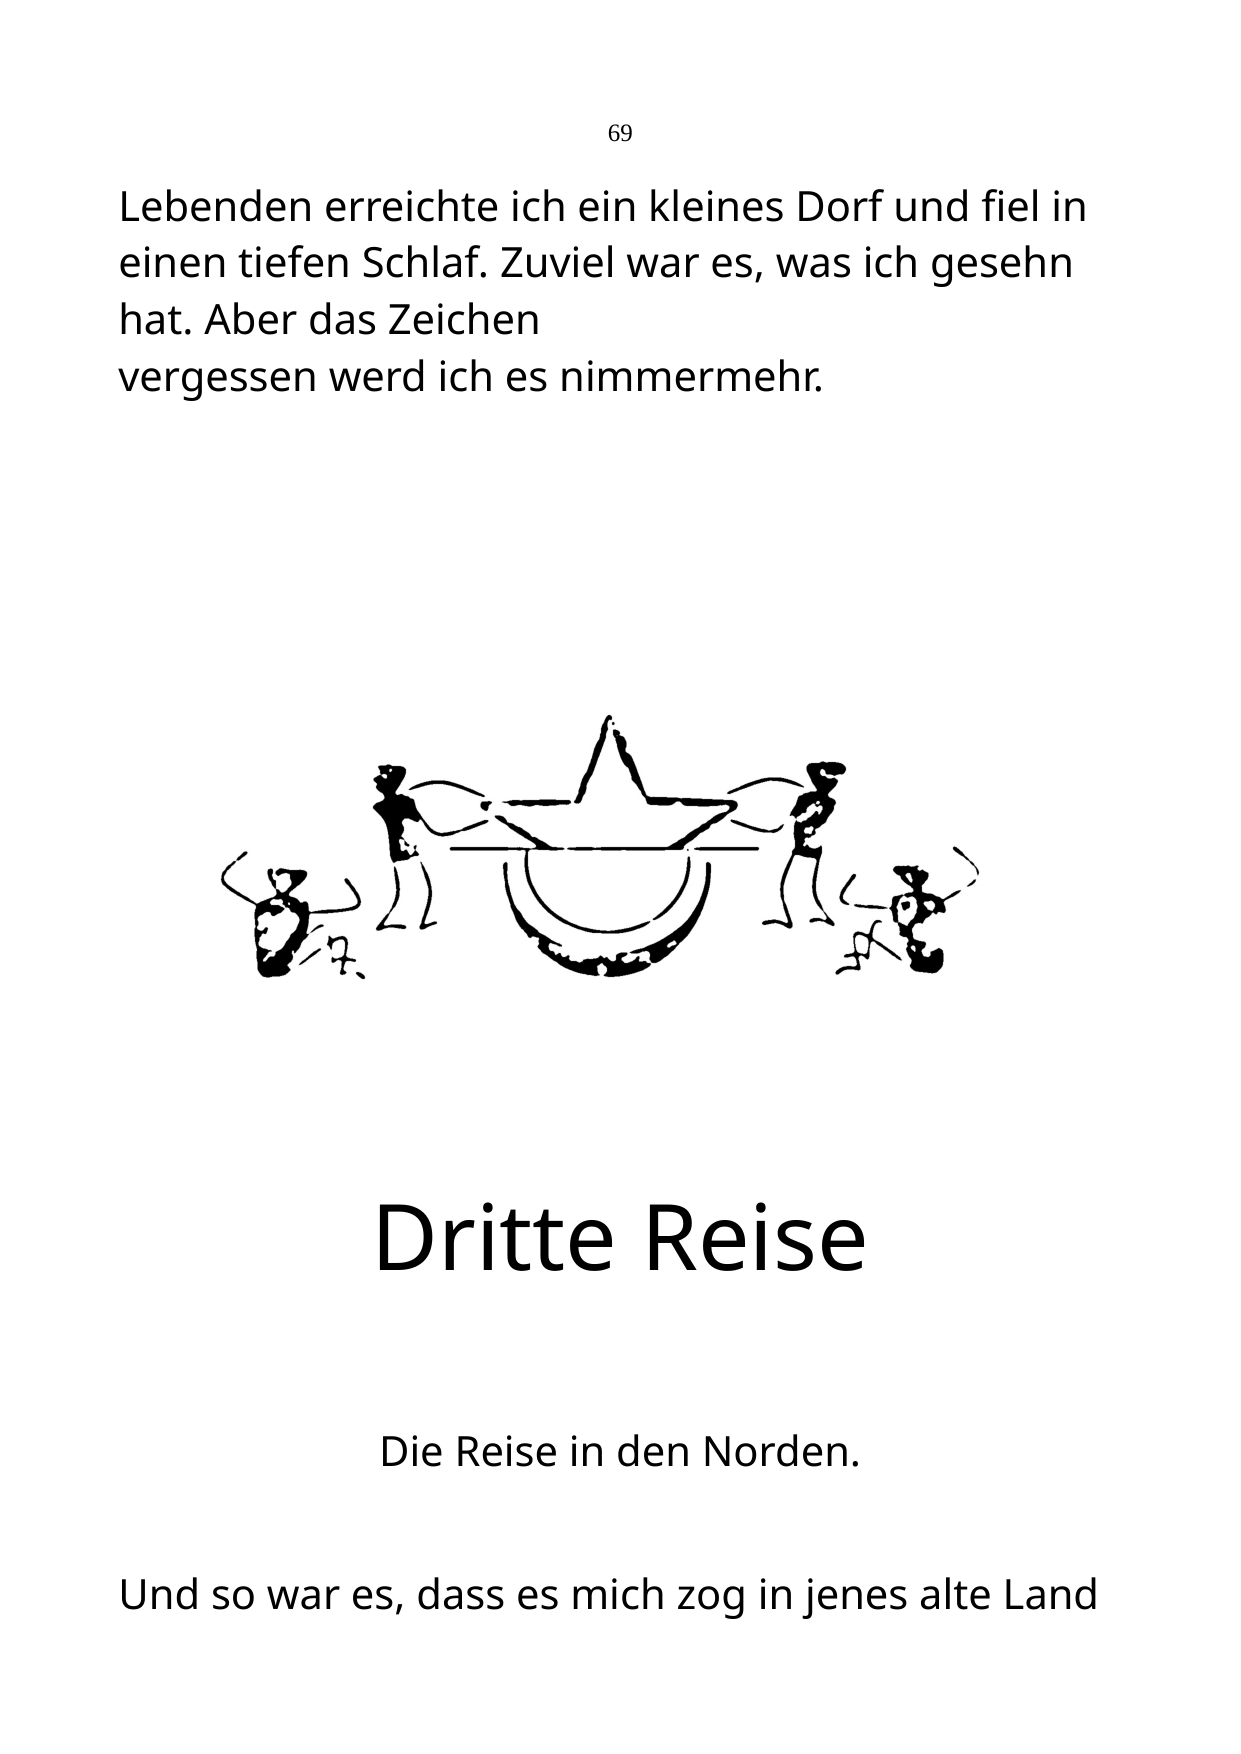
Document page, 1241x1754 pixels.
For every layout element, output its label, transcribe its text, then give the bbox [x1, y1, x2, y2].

text Lebenden erreichte ich ein kleines Dorf und fiel in einen tiefen Schlaf. Zuviel war es, was ich gesehn hat. Aber das Zeichen vergessen werd ich es nimmermehr. [118, 176, 1122, 403]
text Und so war es, dass es mich zog in jenes alte Land [118, 1565, 1122, 1622]
text Die Reise in den Norden. [118, 1422, 1122, 1479]
text Dritte Reise [118, 574, 1122, 1297]
picture [108, 598, 1113, 1173]
